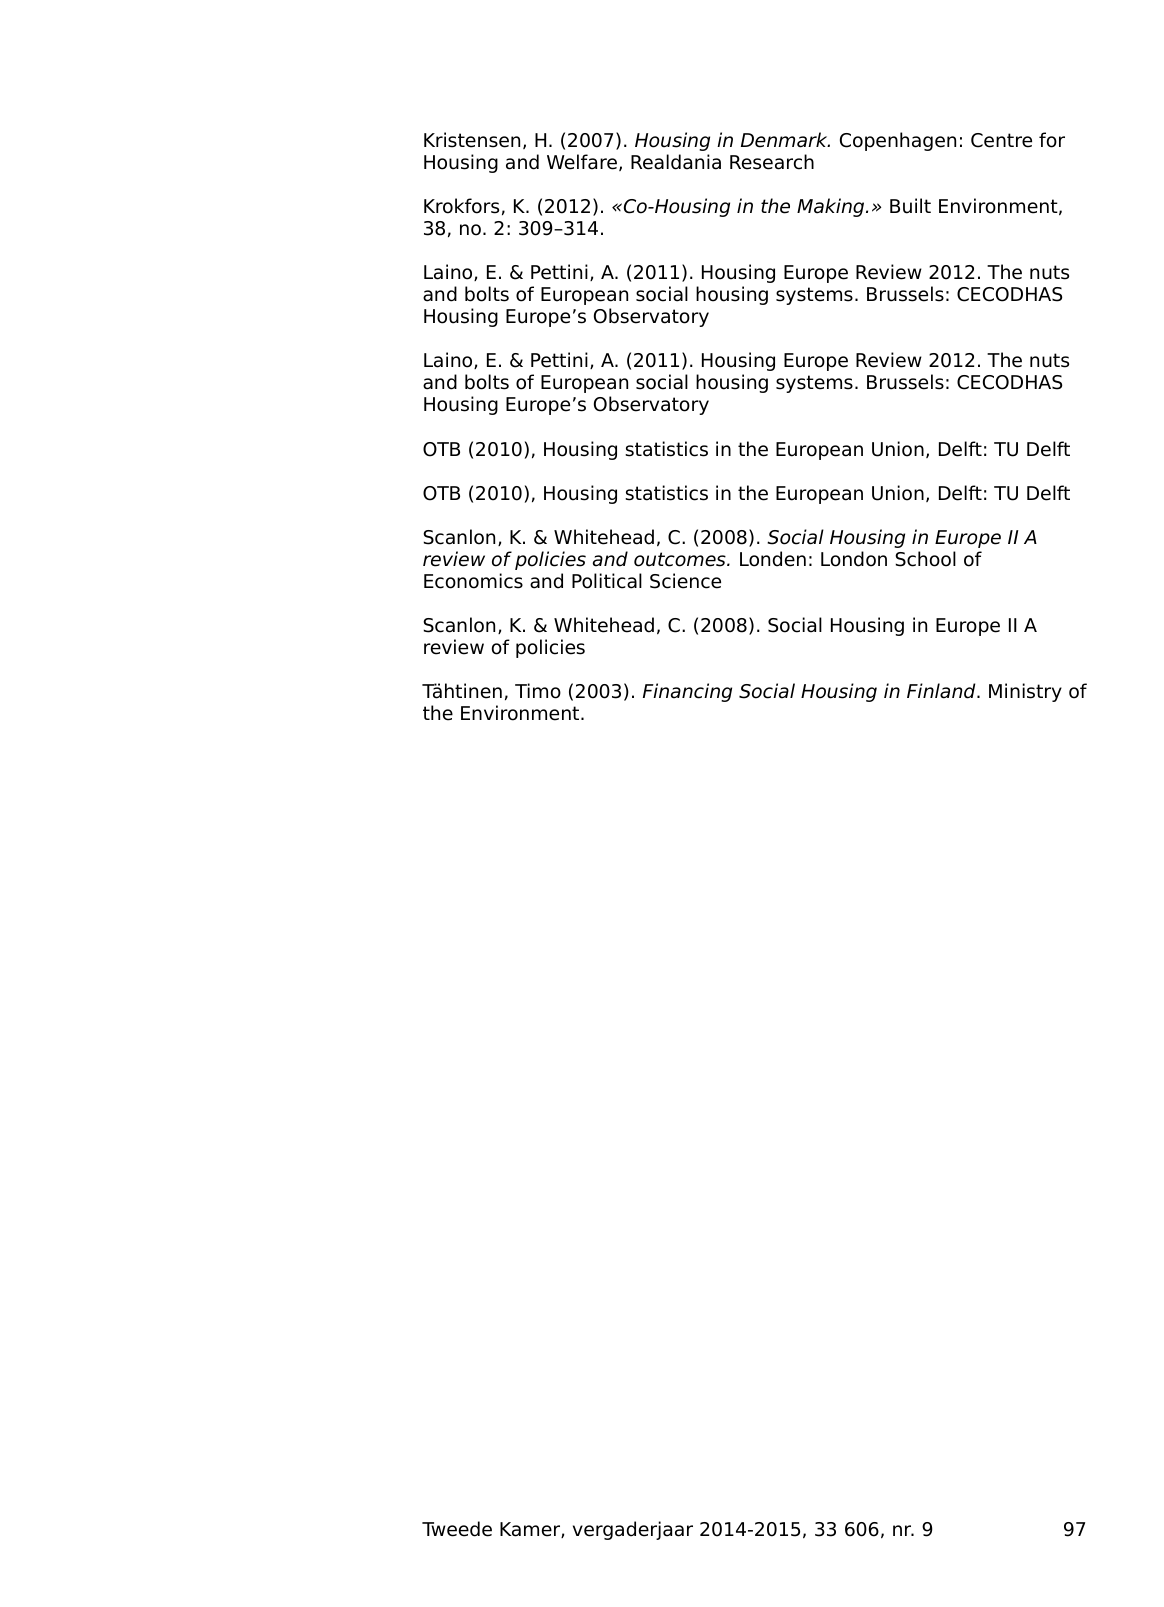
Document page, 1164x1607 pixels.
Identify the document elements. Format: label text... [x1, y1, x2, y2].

text Tähtinen, Timo (2003). Financing Social Housing in Finland. Ministry of the Environment. [422, 681, 1087, 725]
text Kristensen, H. (2007). Housing in Denmark. Copenhagen: Centre for Housing and Welfare, Realdania Research [422, 130, 1087, 174]
text Scanlon, K. & Whitehead, C. (2008). Social Housing in Europe II A review of policies [422, 615, 1087, 659]
text OTB (2010), Housing statistics in the European Union, Delft: TU Delft [422, 483, 1087, 504]
text OTB (2010), Housing statistics in the European Union, Delft: TU Delft [422, 438, 1087, 460]
text Laino, E. & Pettini, A. (2011). Housing Europe Review 2012. The nuts and bolts of European social housing systems. Brussels: CECODHAS Housing Europe’s Observatory [422, 350, 1087, 416]
text Scanlon, K. & Whitehead, C. (2008). Social Housing in Europe II A review of policies and outcomes. Londen: London School of Economics and Political Science [422, 527, 1087, 593]
text Laino, E. & Pettini, A. (2011). Housing Europe Review 2012. The nuts and bolts of European social housing systems. Brussels: CECODHAS Housing Europe’s Observatory [422, 262, 1087, 328]
text Krokfors, K. (2012). «Co-Housing in the Making.» Built Environment, 38, no. 2: 309–314. [422, 196, 1087, 240]
